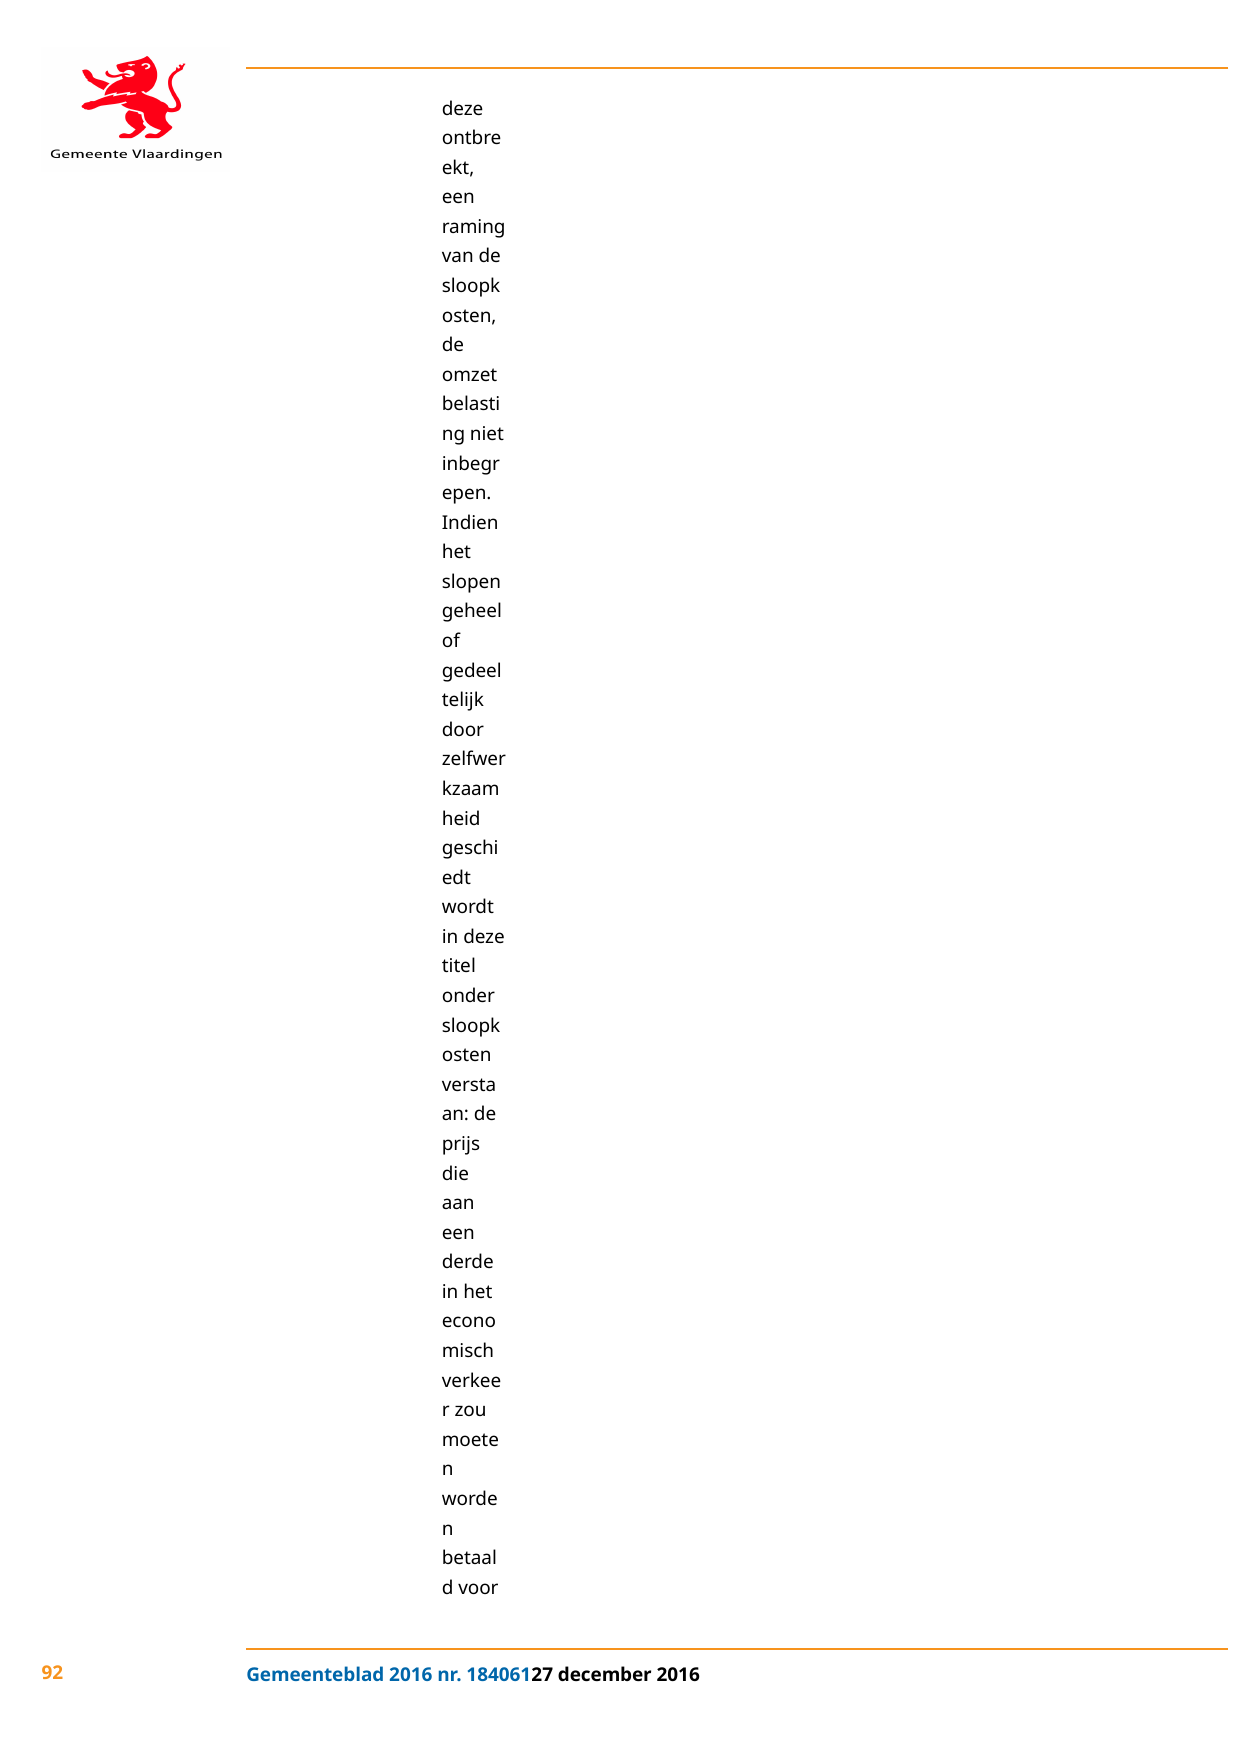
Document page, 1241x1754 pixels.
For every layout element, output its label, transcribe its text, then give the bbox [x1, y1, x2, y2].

table_cell [313, 95, 377, 1600]
table_cell [635, 95, 700, 1600]
table_cell [377, 95, 442, 1600]
table_cell [506, 95, 571, 1600]
table_cell [571, 95, 635, 1600]
table_cell [248, 95, 312, 1600]
table_cell deze ontbreekt, een raming van de sloopkosten, de omzetbelasting niet inbegrepen. Indien het slopen geheel of gedeeltelijk door zelfwerkzaamheid geschiedt wordt in deze titel onder sloopkosten verstaan: de prijs die aan een derde in het economisch verkeer zou moeten worden betaald voor [442, 95, 506, 1600]
picture [41, 47, 231, 172]
